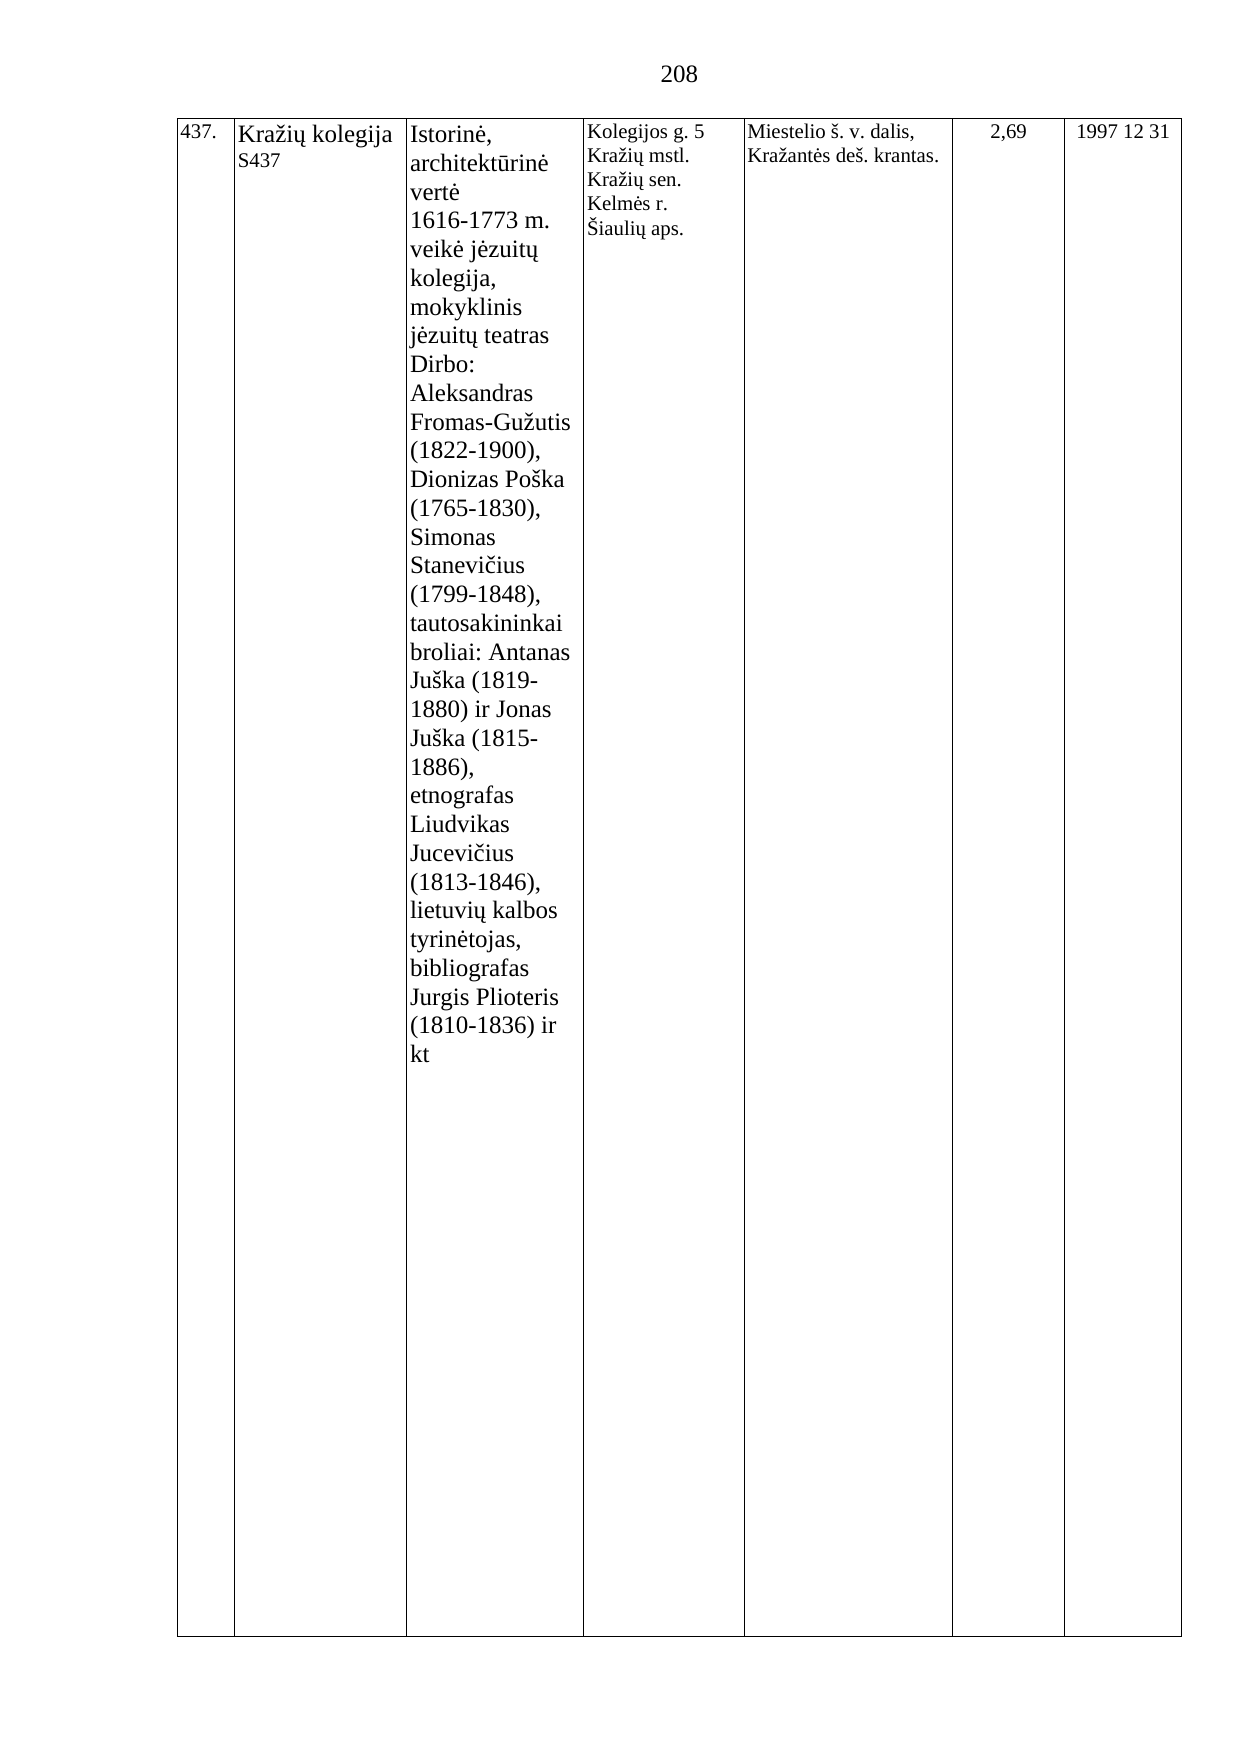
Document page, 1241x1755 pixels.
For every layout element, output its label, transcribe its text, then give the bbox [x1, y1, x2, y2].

table_cell Miestelio š. v. dalis, Kražantės deš. krantas. [745, 119, 952, 1636]
table_cell 2,69 [953, 119, 1064, 1636]
table_cell 437. [178, 119, 234, 1636]
table_cell Istorinė, architektūrinė vertė 1616-1773 m. veikė jėzuitų kolegija, mokyklinis jėzuitų teatras Dirbo: Aleksandras Fromas-Gužutis (1822-1900), Dionizas Poška (1765-1830), Simonas Stanevičius (1799-1848), tautosakininkai broliai: Antanas Juška (1819-1880) ir Jonas Juška (1815-1886), etnografas Liudvikas Jucevičius (1813-1846), lietuvių kalbos tyrinėtojas, bibliografas Jurgis Plioteris (1810-1836) ir kt [407, 119, 583, 1636]
table_cell Kolegijos g. 5 Kražių mstl. Kražių sen. Kelmės r. Šiaulių aps. [584, 119, 744, 1636]
table_cell 1997 12 31 [1065, 119, 1181, 1636]
table_cell Kražių kolegija S437 [235, 119, 406, 1636]
